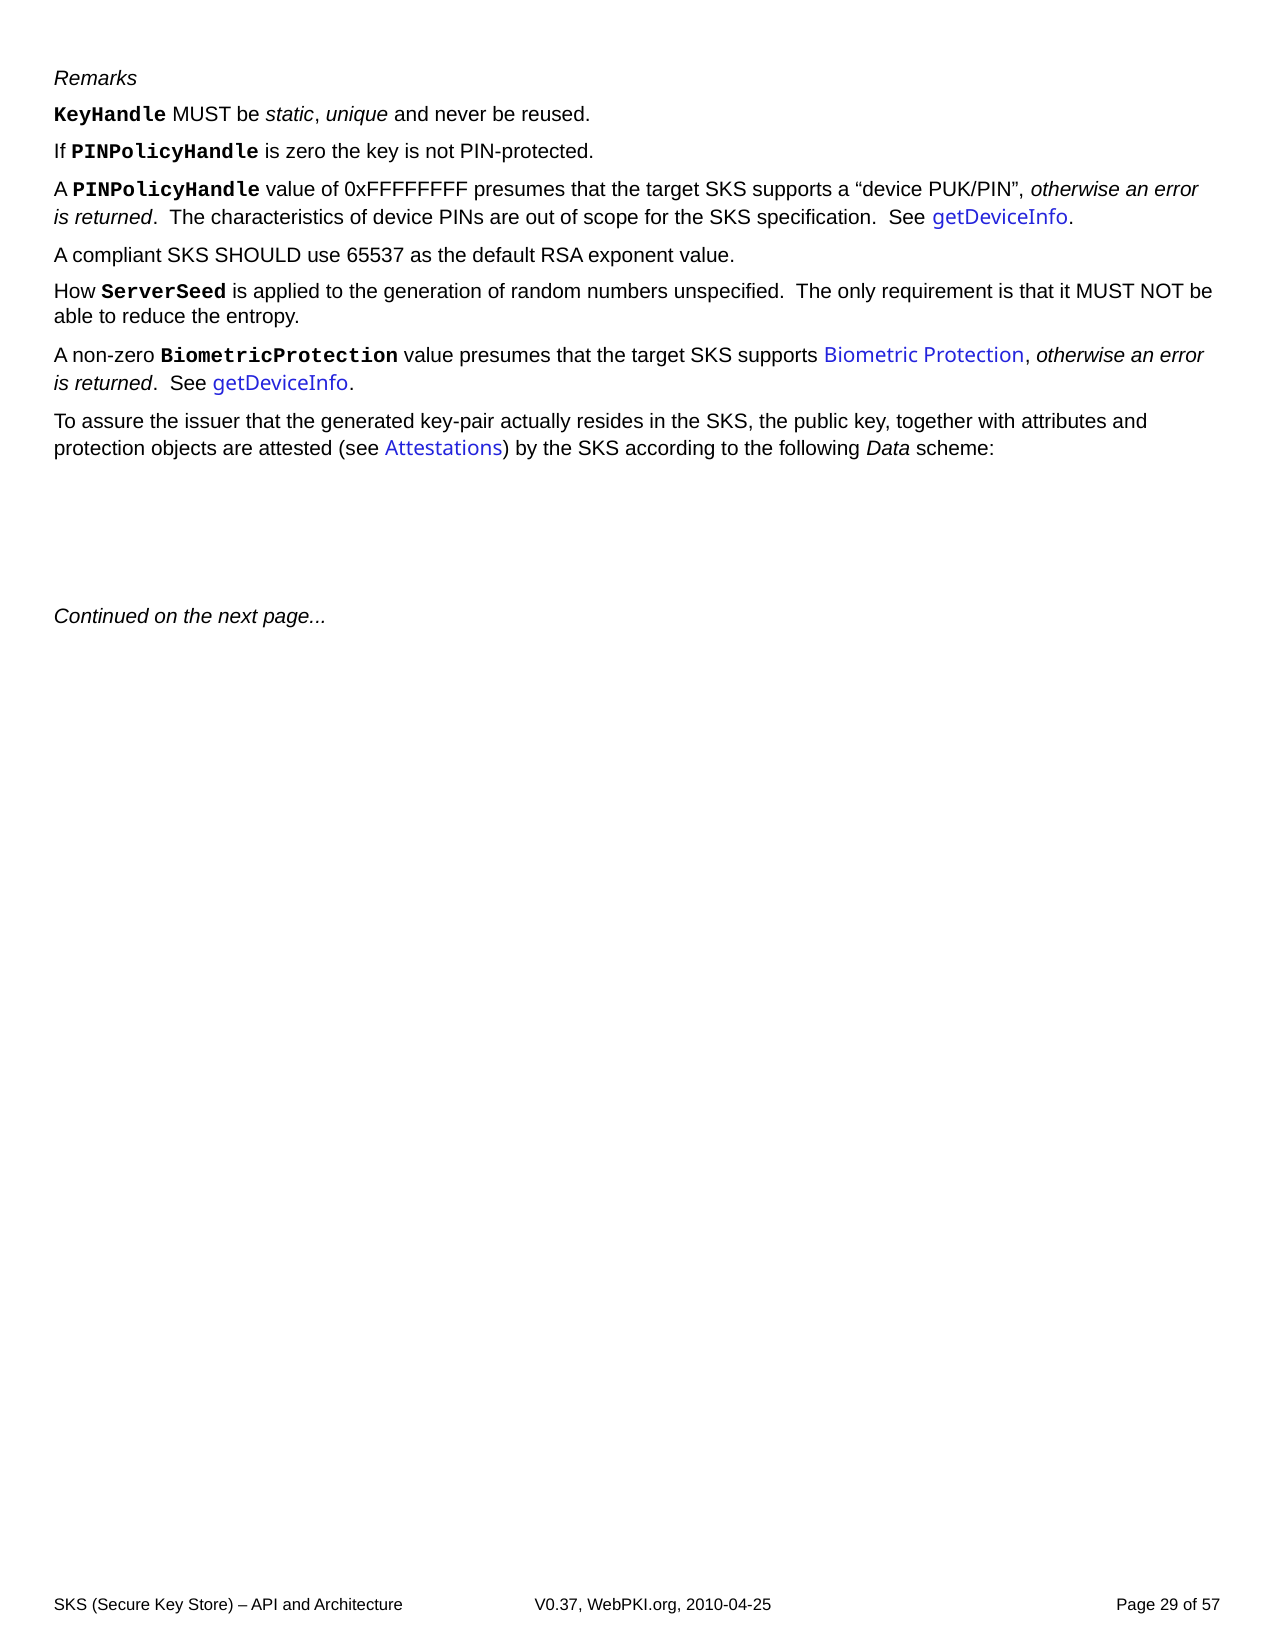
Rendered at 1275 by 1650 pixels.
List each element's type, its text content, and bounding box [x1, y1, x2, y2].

text A non-zero BiometricProtection value presumes that the target SKS supports Biometric Protection, otherwise an error is returned. See getDeviceInfo. [54, 340, 1221, 397]
text If PINPolicyHandle is zero the key is not PIN-protected. [54, 139, 1221, 165]
text Continued on the next page... [54, 604, 1221, 628]
text Remarks [54, 66, 1221, 90]
text KeyHandle MUST be static, unique and never be reused. [54, 101, 1221, 127]
text How ServerSeed is applied to the generation of random numbers unspecified. The only requirement is that it MUST NOT be able to reduce the entropy. [54, 278, 1221, 328]
text A PINPolicyHandle value of 0xFFFFFFFF presumes that the target SKS supports a “device PUK/PIN”, otherwise an error is returned. The characteristics of device PINs are out of scope for the SKS specification. See getDeviceInfo. [54, 177, 1221, 231]
text To assure the issuer that the generated key-pair actually resides in the SKS, the public key, together with attributes and protection objects are attested (see Attestations) by the SKS according to the following Data scheme: [54, 409, 1221, 485]
text A compliant SKS SHOULD use 65537 as the default RSA exponent value. [54, 243, 1221, 267]
